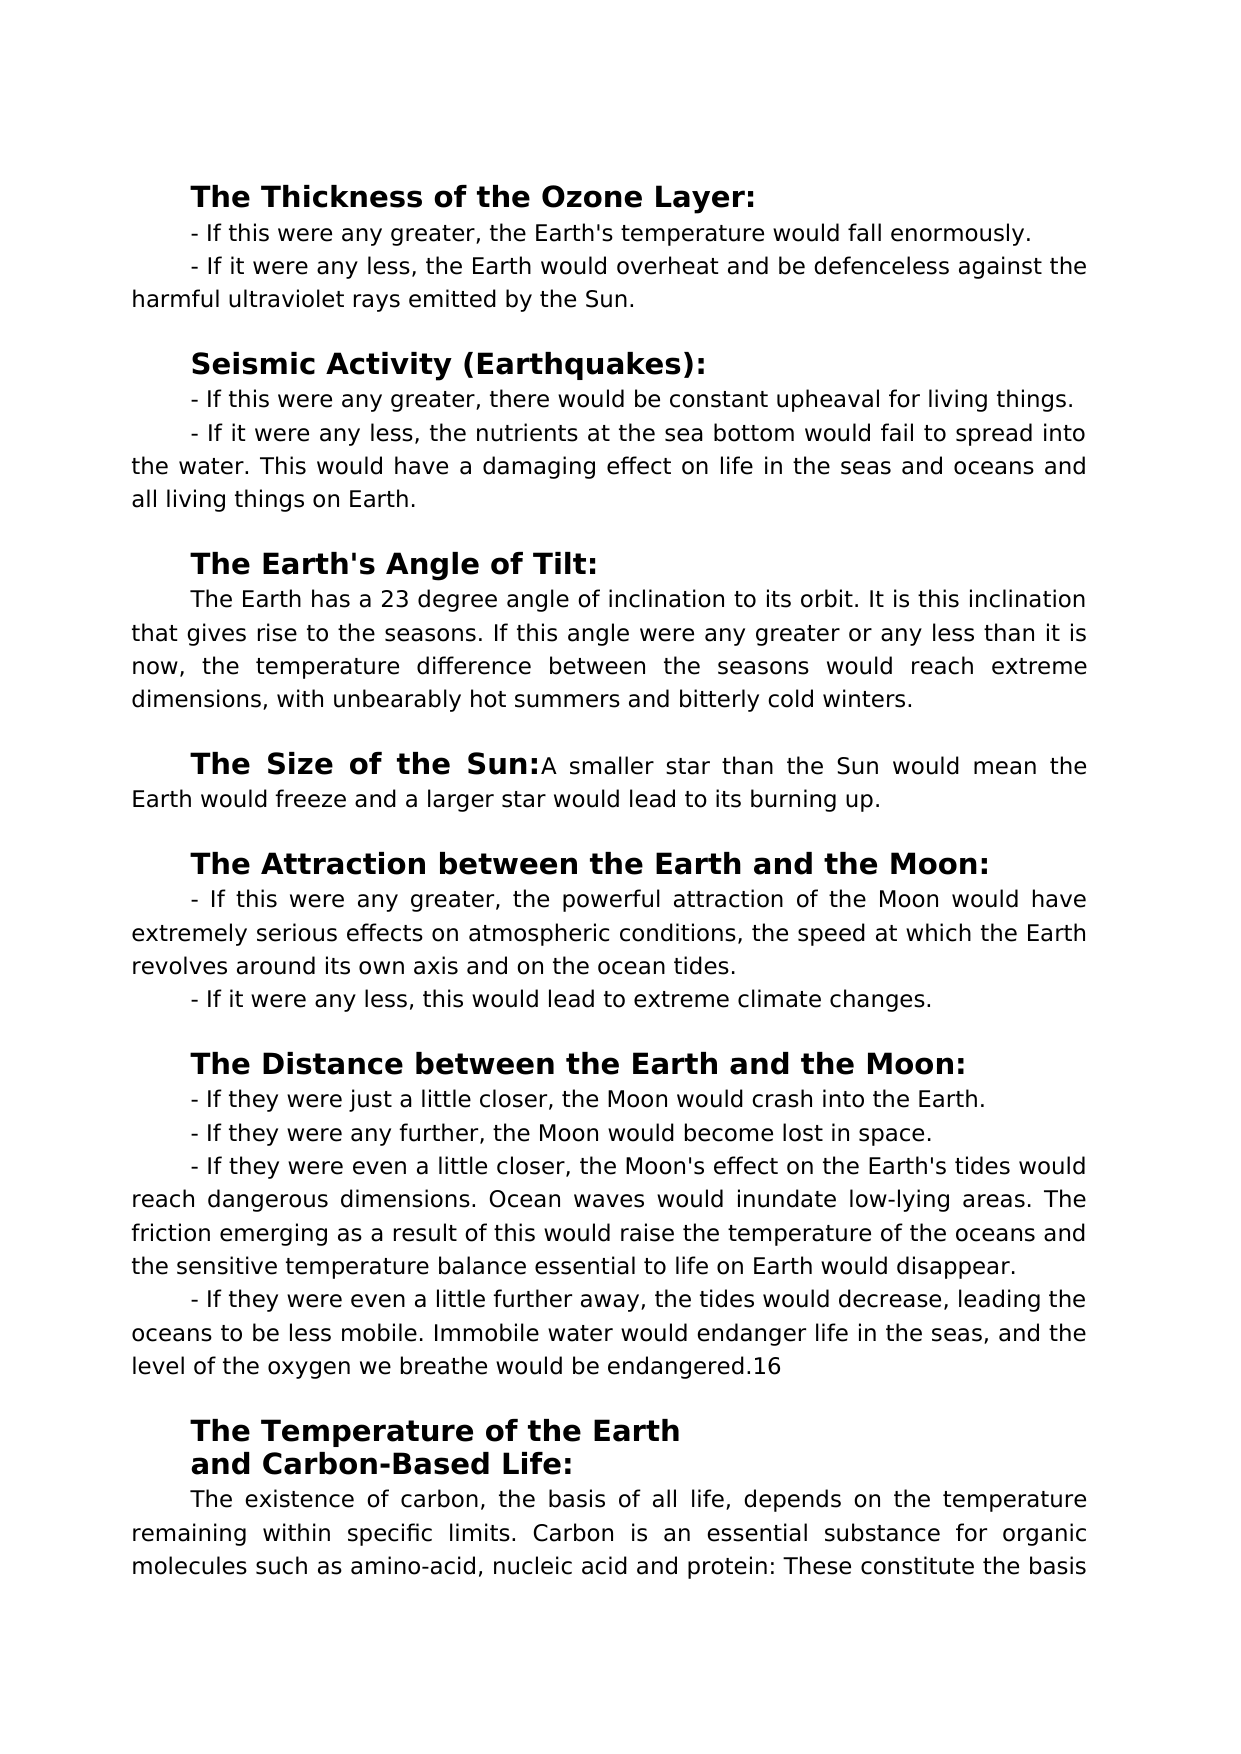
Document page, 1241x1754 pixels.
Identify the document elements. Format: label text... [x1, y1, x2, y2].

text - If this were any greater, the Earth's temperature would fall enormously. [131, 214, 1088, 248]
text The Thickness of the Ozone Layer: [131, 181, 1088, 214]
text Seismic Activity (Earthquakes): [131, 348, 1088, 381]
text The Attraction between the Earth and the Moon: [131, 848, 1088, 881]
text - If they were just a little closer, the Moon would crash into the Earth. [131, 1081, 1088, 1114]
text - If it were any less, the Earth would overheat and be defenceless against the harmful ultraviolet rays emitted by the Sun. [131, 248, 1088, 314]
text - If this were any greater, there would be constant upheaval for living things. [131, 381, 1088, 414]
text The Earth's Angle of Tilt: [131, 548, 1088, 581]
text - If this were any greater, the powerful attraction of the Moon would have extremely serious effects on atmospheric conditions, the speed at which the Earth revolves around its own axis and on the ocean tides. [131, 881, 1088, 981]
text - If it were any less, this would lead to extreme climate changes. [131, 981, 1088, 1014]
text - If they were even a little closer, the Moon's effect on the Earth's tides would reach dangerous dimensions. Ocean waves would inundate low-lying areas. The friction emerging as a result of this would raise the temperature of the oceans and the sensitive temperature balance essential to life on Earth would disappear. [131, 1148, 1088, 1281]
text The existence of carbon, the basis of all life, depends on the temperature remaining within specific limits. Carbon is an essential substance for organic molecules such as amino-acid, nucleic acid and protein: These constitute the basis [131, 1481, 1088, 1581]
text The Size of the Sun:A smaller star than the Sun would mean the Earth would freeze and a larger star would lead to its burning up. [131, 748, 1088, 814]
text - If they were even a little further away, the tides would decrease, leading the oceans to be less mobile. Immobile water would endanger life in the seas, and the level of the oxygen we breathe would be endangered.16 [131, 1281, 1088, 1381]
text The Distance between the Earth and the Moon: [131, 1048, 1088, 1081]
text - If it were any less, the nutrients at the sea bottom would fail to spread into the water. This would have a damaging effect on life in the seas and oceans and all living things on Earth. [131, 414, 1088, 514]
text The Earth has a 23 degree angle of inclination to its orbit. It is this inclination that gives rise to the seasons. If this angle were any greater or any less than it is now, the temperature difference between the seasons would reach extreme dimensions, with unbearably hot summers and bitterly cold winters. [131, 581, 1088, 714]
text - If they were any further, the Moon would become lost in space. [131, 1114, 1088, 1148]
text and Carbon-Based Life: [131, 1448, 1088, 1481]
text The Temperature of the Earth [131, 1414, 1088, 1448]
